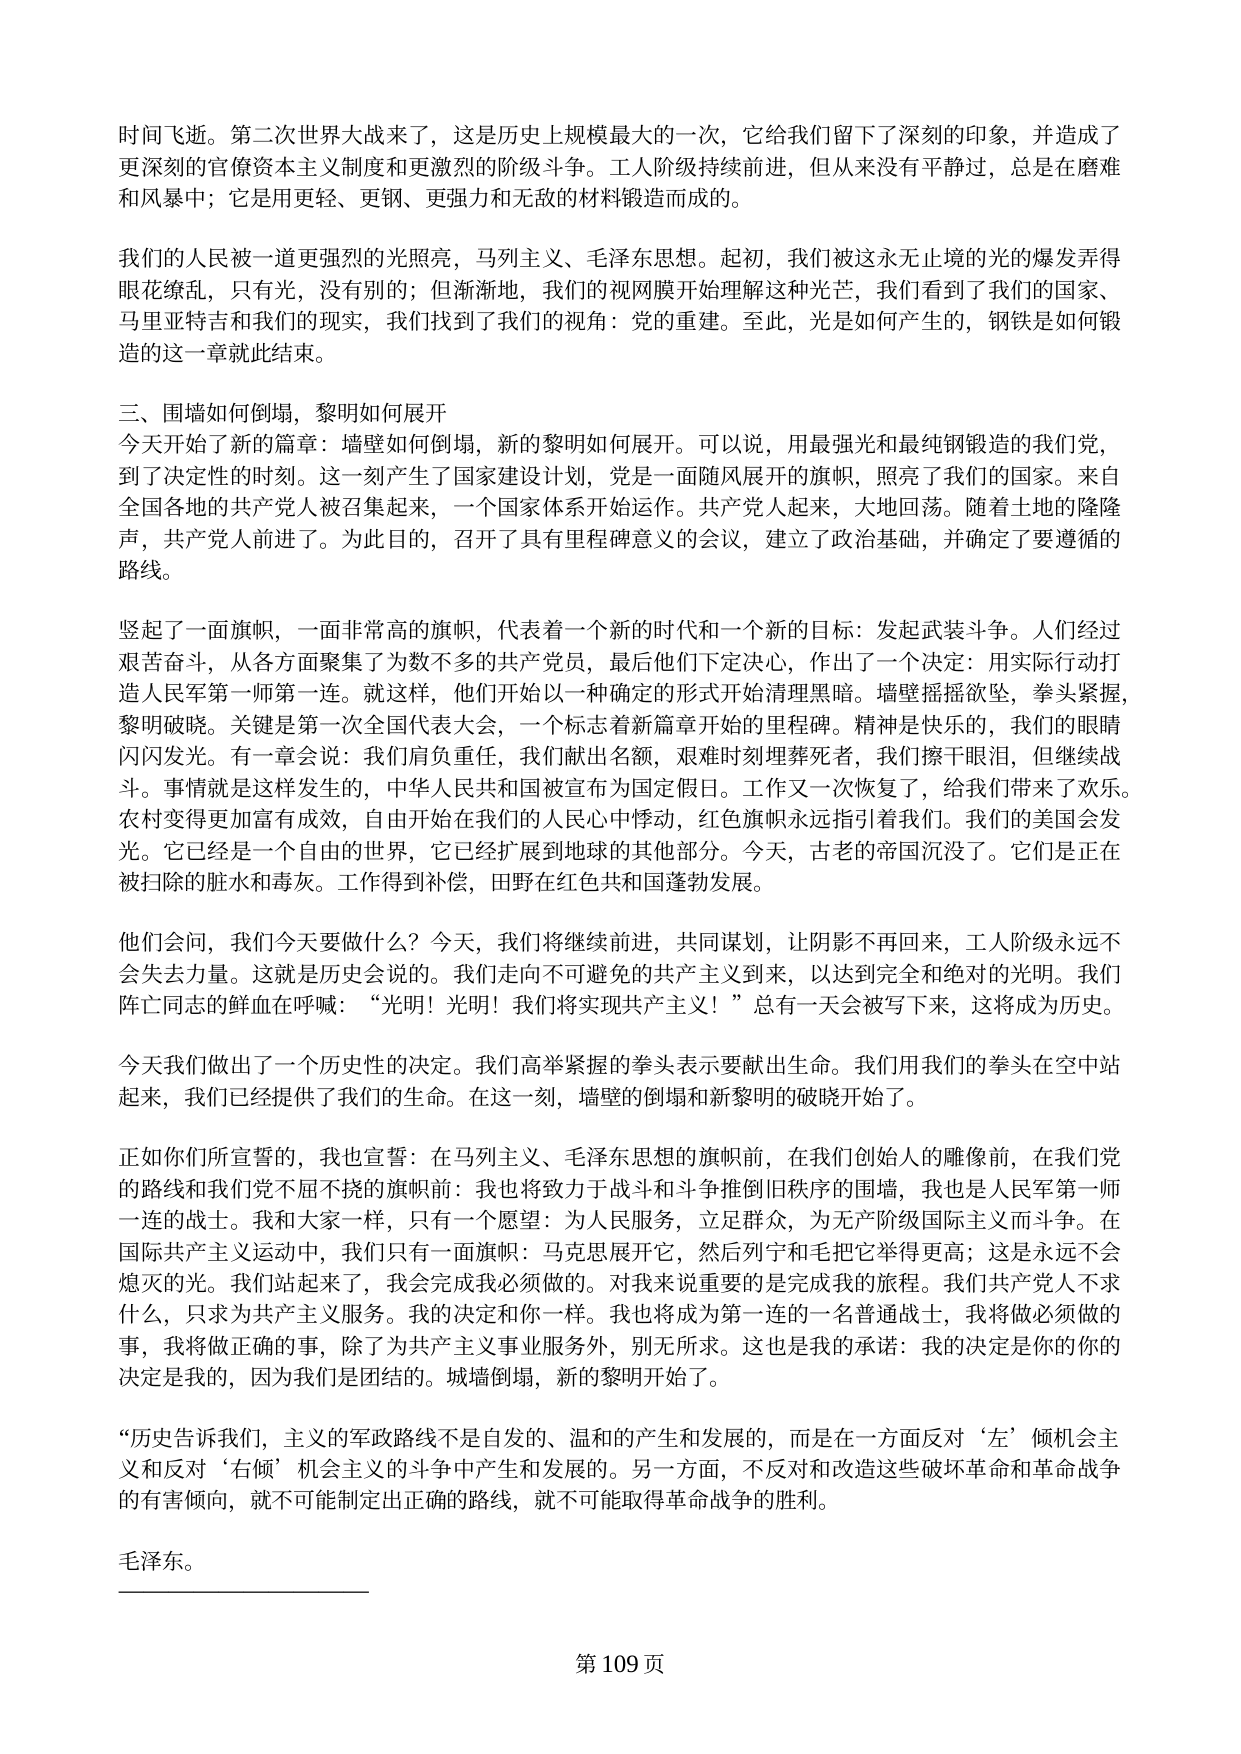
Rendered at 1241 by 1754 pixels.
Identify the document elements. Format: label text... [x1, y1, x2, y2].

text 正如你们所宣誓的，我也宣誓：在马列主义、毛泽东思想的旗帜前，在我们创始人的雕像前，在我们党的路线和我们党不屈不挠的旗帜前：我也将致力于战斗和斗争推倒旧秩序的围墙，我也是人民军第一师一连的战士。我和大家一样，只有一个愿望：为人民服务，立足群众，为无产阶级国际主义而斗争。在国际共产主义运动中，我们只有一面旗帜：马克思展开它，然后列宁和毛把它举得更高；这是永远不会熄灭的光。我们站起来了，我会完成我必须做的。对我来说重要的是完成我的旅程。我们共产党人不求什么，只求为共产主义服务。我的决定和你一样。我也将成为第一连的一名普通战士，我将做必须做的事，我将做正确的事，除了为共产主义事业服务外，别无所求。这也是我的承诺：我的决定是你的你的决定是我的，因为我们是团结的。城墙倒塌，新的黎明开始了。 [118, 1140, 1122, 1392]
text 毛泽东。 [118, 1544, 1122, 1575]
text “历史告诉我们，主义的军政路线不是自发的、温和的产生和发展的，而是在一方面反对‘左’倾机会主义和反对‘右倾’机会主义的斗争中产生和发展的。另一方面，不反对和改造这些破坏革命和革命战争的有害倾向，就不可能制定出正确的路线，就不可能取得革命战争的胜利。 [118, 1421, 1122, 1515]
text 他们会问，我们今天要做什么？今天，我们将继续前进，共同谋划，让阴影不再回来，工人阶级永远不会失去力量。这就是历史会说的。我们走向不可避免的共产主义到来，以达到完全和绝对的光明。我们阵亡同志的鲜血在呼喊：“光明！光明！我们将实现共产主义！”总有一天会被写下来，这将成为历史。 [118, 926, 1122, 1020]
text —————————— [118, 1575, 1122, 1604]
text 今天我们做出了一个历史性的决定。我们高举紧握的拳头表示要献出生命。我们用我们的拳头在空中站起来，我们已经提供了我们的生命。在这一刻，墙壁的倒塌和新黎明的破晓开始了。 [118, 1049, 1122, 1112]
text 竖起了一面旗帜，一面非常高的旗帜，代表着一个新的时代和一个新的目标：发起武装斗争。人们经过艰苦奋斗，从各方面聚集了为数不多的共产党员，最后他们下定决心，作出了一个决定：用实际行动打造人民军第一师第一连。就这样，他们开始以一种确定的形式开始清理黑暗。墙壁摇摇欲坠，拳头紧握，黎明破晓。关键是第一次全国代表大会，一个标志着新篇章开始的里程碑。精神是快乐的，我们的眼睛闪闪发光。有一章会说：我们肩负重任，我们献出名额，艰难时刻埋葬死者，我们擦干眼泪，但继续战斗。事情就是这样发生的，中华人民共和国被宣布为国定假日。工作又一次恢复了，给我们带来了欢乐。农村变得更加富有成效，自由开始在我们的人民心中悸动，红色旗帜永远指引着我们。我们的美国会发光。它已经是一个自由的世界，它已经扩展到地球的其他部分。今天，古老的帝国沉没了。它们是正在被扫除的脏水和毒灰。工作得到补偿，田野在红色共和国蓬勃发展。 [118, 614, 1122, 897]
text 时间飞逝。第二次世界大战来了，这是历史上规模最大的一次，它给我们留下了深刻的印象，并造成了更深刻的官僚资本主义制度和更激烈的阶级斗争。工人阶级持续前进，但从来没有平静过，总是在磨难和风暴中；它是用更轻、更钢、更强力和无敌的材料锻造而成的。 [118, 118, 1122, 213]
text 今天开始了新的篇章：墙壁如何倒塌，新的黎明如何展开。可以说，用最强光和最纯钢锻造的我们党，到了决定性的时刻。这一刻产生了国家建设计划，党是一面随风展开的旗帜，照亮了我们的国家。来自全国各地的共产党人被召集起来，一个国家体系开始运作。共产党人起来，大地回荡。随着土地的隆隆声，共产党人前进了。为此目的，召开了具有里程碑意义的会议，建立了政治基础，并确定了要遵循的路线。 [118, 428, 1122, 585]
text 我们的人民被一道更强烈的光照亮，马列主义、毛泽东思想。起初，我们被这永无止境的光的爆发弄得眼花缭乱，只有光，没有别的；但渐渐地，我们的视网膜开始理解这种光芒，我们看到了我们的国家、马里亚特吉和我们的现实，我们找到了我们的视角：党的重建。至此，光是如何产生的，钢铁是如何锻造的这一章就此结束。 [118, 242, 1122, 367]
text 三、围墙如何倒塌，黎明如何展开 [118, 396, 1122, 428]
